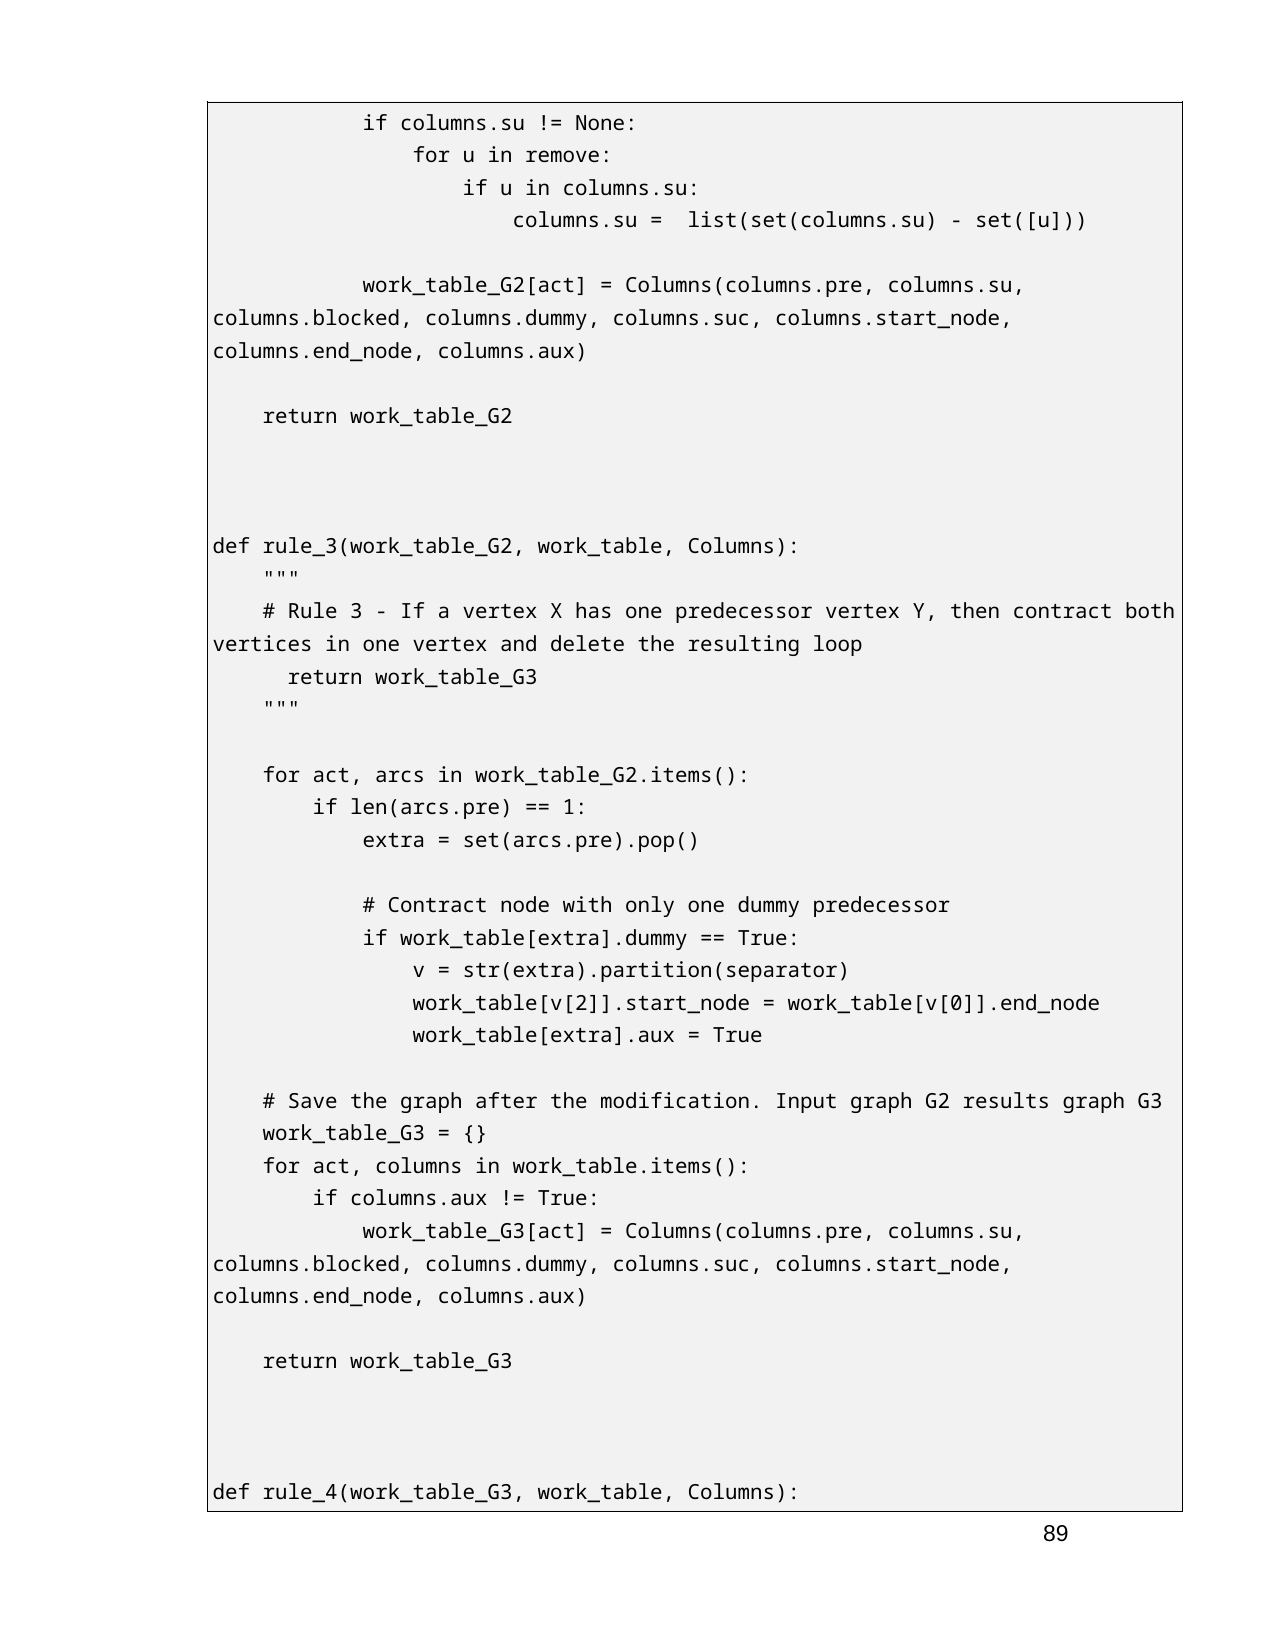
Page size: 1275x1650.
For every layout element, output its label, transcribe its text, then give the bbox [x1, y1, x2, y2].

table_header if columns.su != None: for u in remove: if u in columns.su: columns.su = list(set(columns.su) - set([u])) work_table_G2[act] = Columns(columns.pre, columns.su, columns.blocked, columns.dummy, columns.suc, columns.start_node, columns.end_node, columns.aux) return work_table_G2 def rule_3(work_table_G2, work_table, Columns): """ # Rule 3 - If a vertex X has one predecessor vertex Y, then contract both vertices in one vertex and delete the resulting loop return work_table_G3 """ for act, arcs in work_table_G2.items(): if len(arcs.pre) == 1: extra = set(arcs.pre).pop() # Contract node with only one dummy predecessor if work_table[extra].dummy == True: v = str(extra).partition(separator) work_table[v[2]].start_node = work_table[v[0]].end_node work_table[extra].aux = True # Save the graph after the modification. Input graph G2 results graph G3 work_table_G3 = {} for act, columns in work_table.items(): if columns.aux != True: work_table_G3[act] = Columns(columns.pre, columns.su, columns.blocked, columns.dummy, columns.suc, columns.start_node, columns.end_node, columns.aux) return work_table_G3 def rule_4(work_table_G3, work_table, Columns): [208, 103, 1182, 1511]
